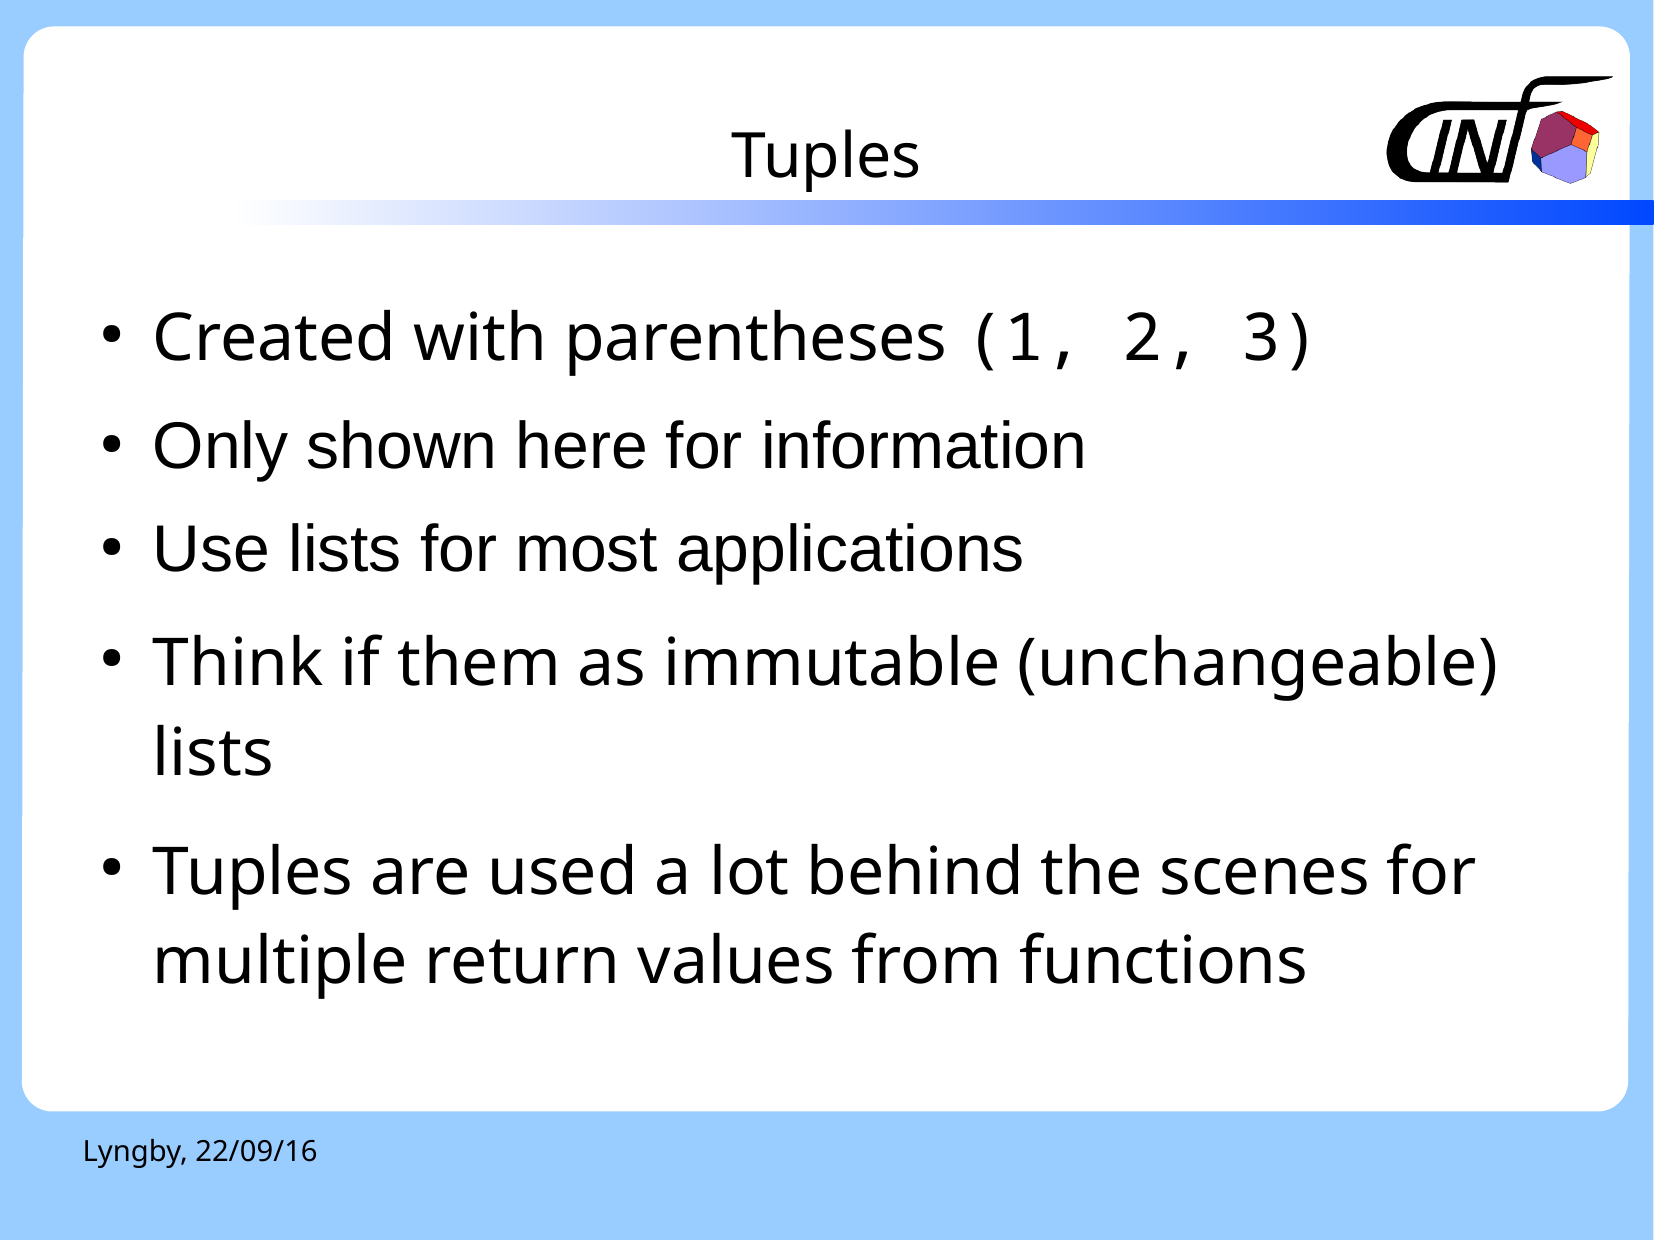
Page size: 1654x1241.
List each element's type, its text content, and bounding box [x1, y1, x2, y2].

list Created with parentheses (1, 2, 3) Only shown here for information Use lists for most applications Think if them as immutable (unchangeable) lists Tuples are used a lot behind the scenes for multiple return values from functions [82, 290, 1571, 1010]
title Tuples [82, 49, 1571, 257]
picture [1571, 76, 1613, 184]
